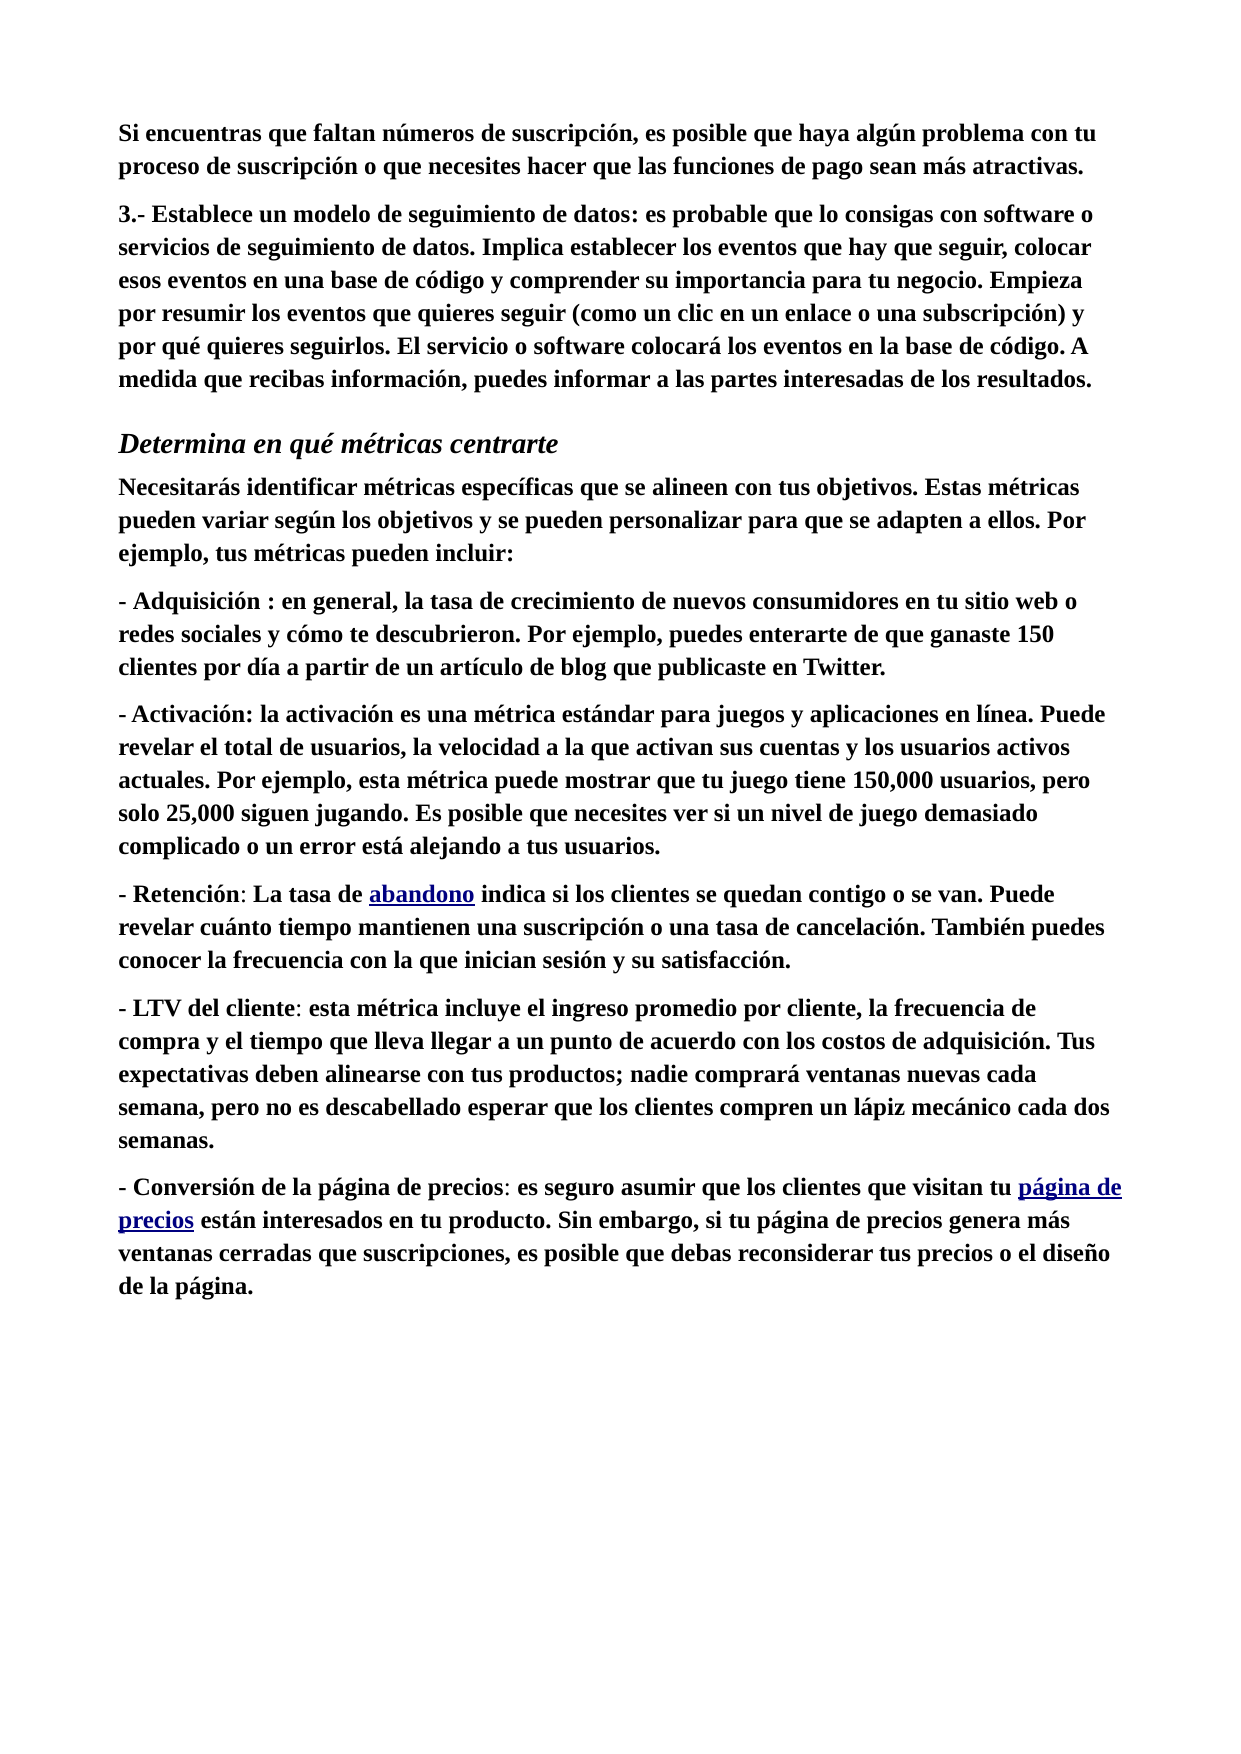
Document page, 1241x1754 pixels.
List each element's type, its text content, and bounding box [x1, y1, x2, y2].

text 3.- Establece un modelo de seguimiento de datos: es probable que lo consigas con software o servicios de seguimiento de datos. Implica establecer los eventos que hay que seguir, colocar esos eventos en una base de código y comprender su importancia para tu negocio. Empieza por resumir los eventos que quieres seguir (como un clic en un enlace o una subscripción) y por qué quieres seguirlos. El servicio o software colocará los eventos en la base de código. A medida que recibas información, puedes informar a las partes interesadas de los resultados. [118, 199, 1122, 393]
text Si encuentras que faltan números de suscripción, es posible que haya algún problema con tu proceso de suscripción o que necesites hacer que las funciones de pago sean más atractivas. [118, 118, 1122, 180]
text - LTV del cliente: esta métrica incluye el ingreso promedio por cliente, la frecuencia de compra y el tiempo que lleva llegar a un punto de acuerdo con los costos de adquisición. Tus expectativas deben alinearse con tus productos; nadie comprará ventanas nuevas cada semana, pero no es descabellado esperar que los clientes compren un lápiz mecánico cada dos semanas. [118, 993, 1122, 1153]
text - Activación: la activación es una métrica estándar para juegos y aplicaciones en línea. Puede revelar el total de usuarios, la velocidad a la que activan sus cuentas y los usuarios activos actuales. Por ejemplo, esta métrica puede mostrar que tu juego tiene 150,000 usuarios, pero solo 25,000 siguen jugando. Es posible que necesites ver si un nivel de juego demasiado complicado o un error está alejando a tus usuarios. [118, 699, 1122, 860]
text - Conversión de la página de precios: es seguro asumir que los clientes que visitan tu página de precios están interesados en tu producto. Sin embargo, si tu página de precios genera más ventanas cerradas que suscripciones, es posible que debas reconsiderar tus precios o el diseño de la página. [118, 1172, 1122, 1300]
subtitle Determina en qué métricas centrarte [118, 426, 1122, 459]
text Necesitarás identificar métricas específicas que se alineen con tus objetivos. Estas métricas pueden variar según los objetivos y se pueden personalizar para que se adapten a ellos. Por ejemplo, tus métricas pueden incluir: [118, 472, 1122, 567]
text - Retención: La tasa de abandono indica si los clientes se quedan contigo o se van. Puede revelar cuánto tiempo mantienen una suscripción o una tasa de cancelación. También puedes conocer la frecuencia con la que inician sesión y su satisfacción. [118, 879, 1122, 974]
text - Adquisición : en general, la tasa de crecimiento de nuevos consumidores en tu sitio web o redes sociales y cómo te descubrieron. Por ejemplo, puedes enterarte de que ganaste 150 clientes por día a partir de un artículo de blog que publicaste en Twitter. [118, 586, 1122, 681]
